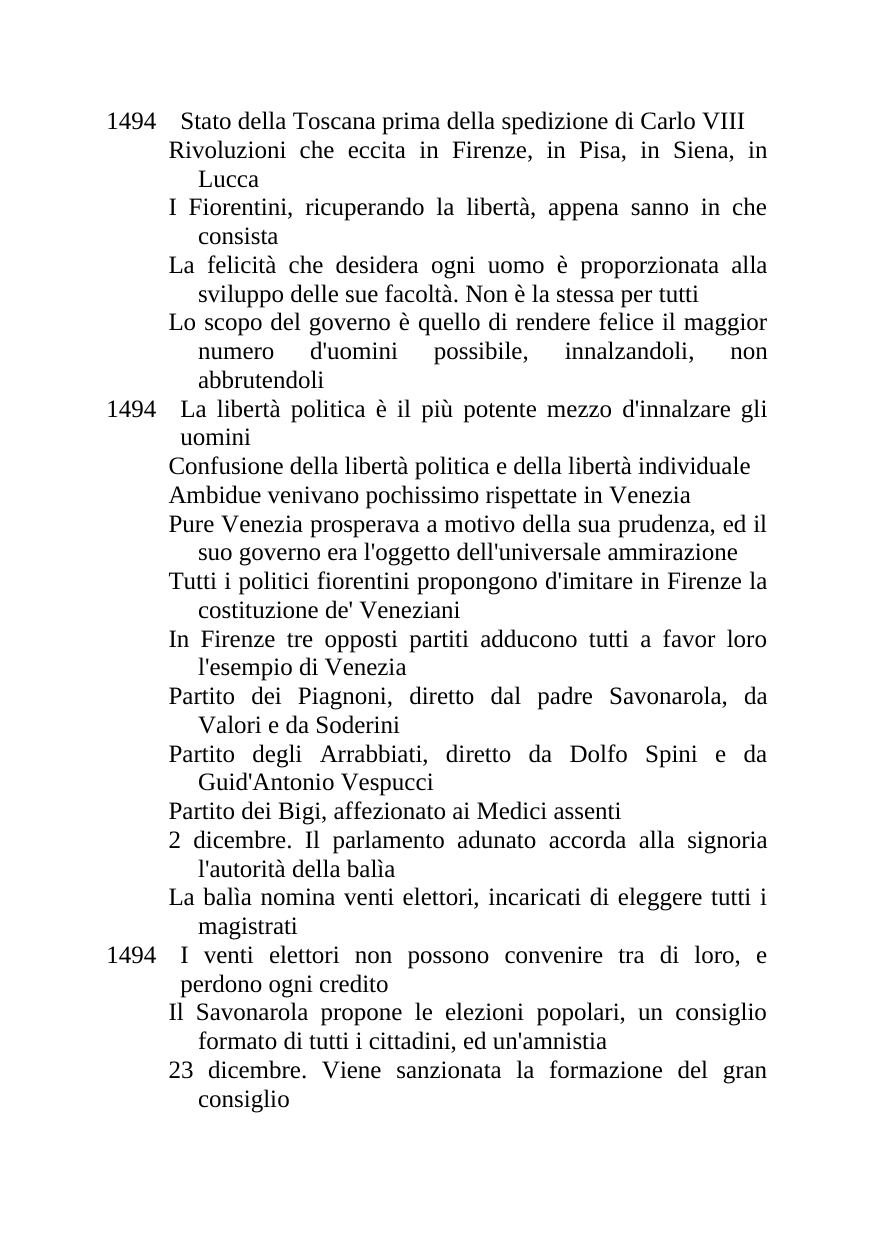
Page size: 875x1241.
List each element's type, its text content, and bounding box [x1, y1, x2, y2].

text La felicità che desidera ogni uomo è proporzionata alla sviluppo delle sue facoltà. Non è la stessa per tutti [168, 250, 768, 307]
text Partito degli Arrabbiati, diretto da Dolfo Spini e da Guid'Antonio Vespucci [168, 739, 768, 796]
text Ambidue venivano pochissimo rispettate in Venezia [168, 480, 768, 509]
text 1494 Stato della Toscana prima della spedizione di Carlo VIII [106, 106, 768, 135]
text I Fiorentini, ricuperando la libertà, appena sanno in che consista [168, 192, 768, 250]
text 1494 La libertà politica è il più potente mezzo d'innalzare gli uomini [106, 394, 768, 451]
text 2 dicembre. Il parlamento adunato accorda alla signoria l'autorità della balìa [168, 825, 768, 882]
text Tutti i politici fiorentini propongono d'imitare in Firenze la costituzione de' Veneziani [168, 566, 768, 624]
text La balìa nomina venti elettori, incaricati di eleggere tutti i magistrati [168, 882, 768, 940]
text In Firenze tre opposti partiti adducono tutti a favor loro l'esempio di Venezia [168, 624, 768, 681]
text 1494 I venti elettori non possono convenire tra di loro, e perdono ogni credito [106, 940, 768, 997]
text 23 dicembre. Viene sanzionata la formazione del gran consiglio [168, 1055, 768, 1112]
text Partito dei Bigi, affezionato ai Medici assenti [168, 796, 768, 825]
text Confusione della libertà politica e della libertà individuale [168, 451, 768, 480]
text Lo scopo del governo è quello di rendere felice il maggior numero d'uomini possibile, innalzandoli, non abbrutendoli [168, 307, 768, 394]
text Partito dei Piagnoni, diretto dal padre Savonarola, da Valori e da Soderini [168, 681, 768, 739]
text Il Savonarola propone le elezioni popolari, un consiglio formato di tutti i cittadini, ed un'amnistia [168, 997, 768, 1055]
text Rivoluzioni che eccita in Firenze, in Pisa, in Siena, in Lucca [168, 135, 768, 192]
text Pure Venezia prosperava a motivo della sua prudenza, ed il suo governo era l'oggetto dell'universale ammirazione [168, 509, 768, 566]
